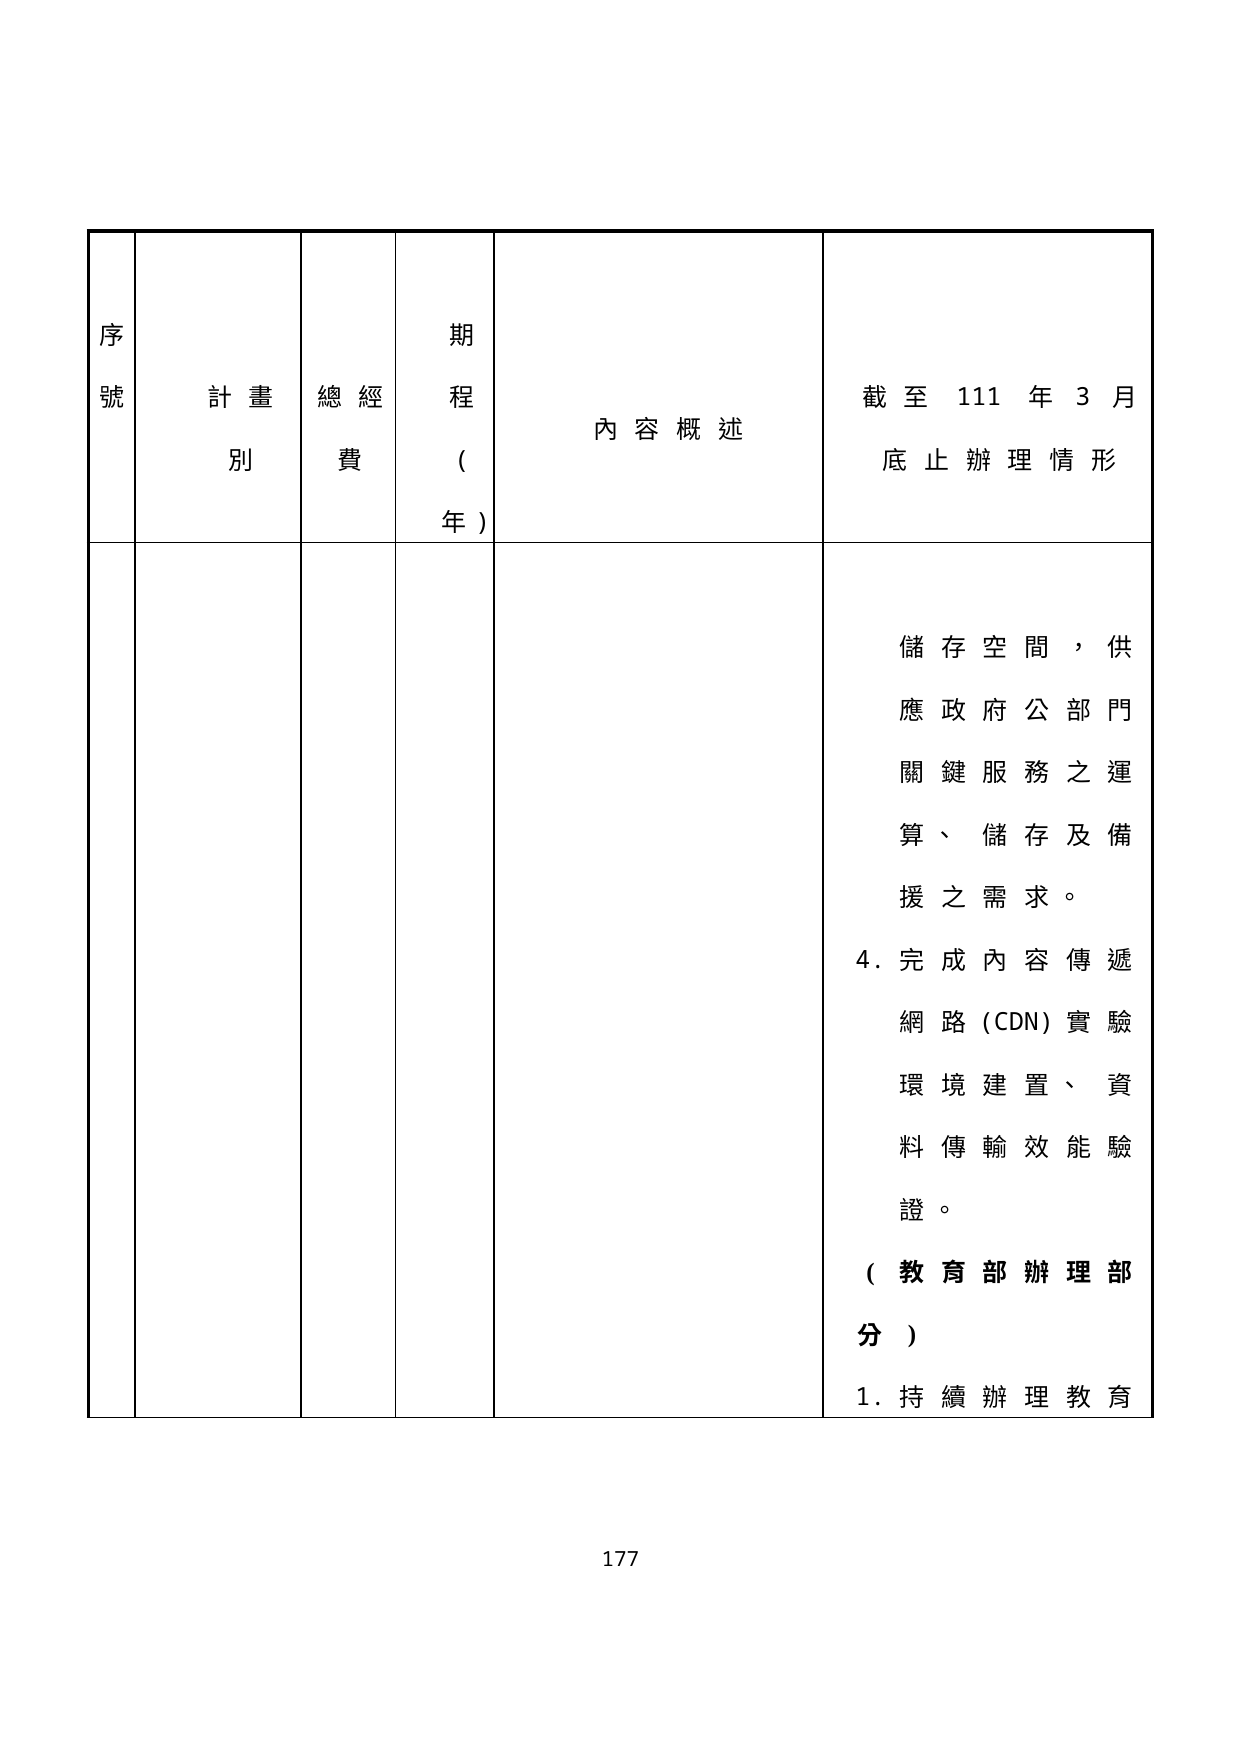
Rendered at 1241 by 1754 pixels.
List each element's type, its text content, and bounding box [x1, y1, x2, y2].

table_cell [396, 543, 493, 1417]
table_cell [495, 543, 822, 1417]
table_cell 儲存空間，供應政府公部門關鍵服務之運算、儲存及備援之需求。 4.完成內容傳遞網路(CDN)實驗環境建置、資料傳輸效能驗證。 (教育部辦理部分) 1.持續辦理教育 [824, 543, 1151, 1417]
table_header 截至111年3月底止辦理情形 [824, 233, 1151, 542]
table_header 內容概述 [495, 233, 822, 542]
table_header 序號 [90, 233, 134, 542]
table_header 總經費 [302, 233, 395, 542]
table_header 期程(年) [396, 233, 493, 542]
table_cell [136, 543, 300, 1417]
table_header 計畫別 [136, 233, 300, 542]
table_cell [302, 543, 395, 1417]
table_cell [90, 543, 134, 1417]
